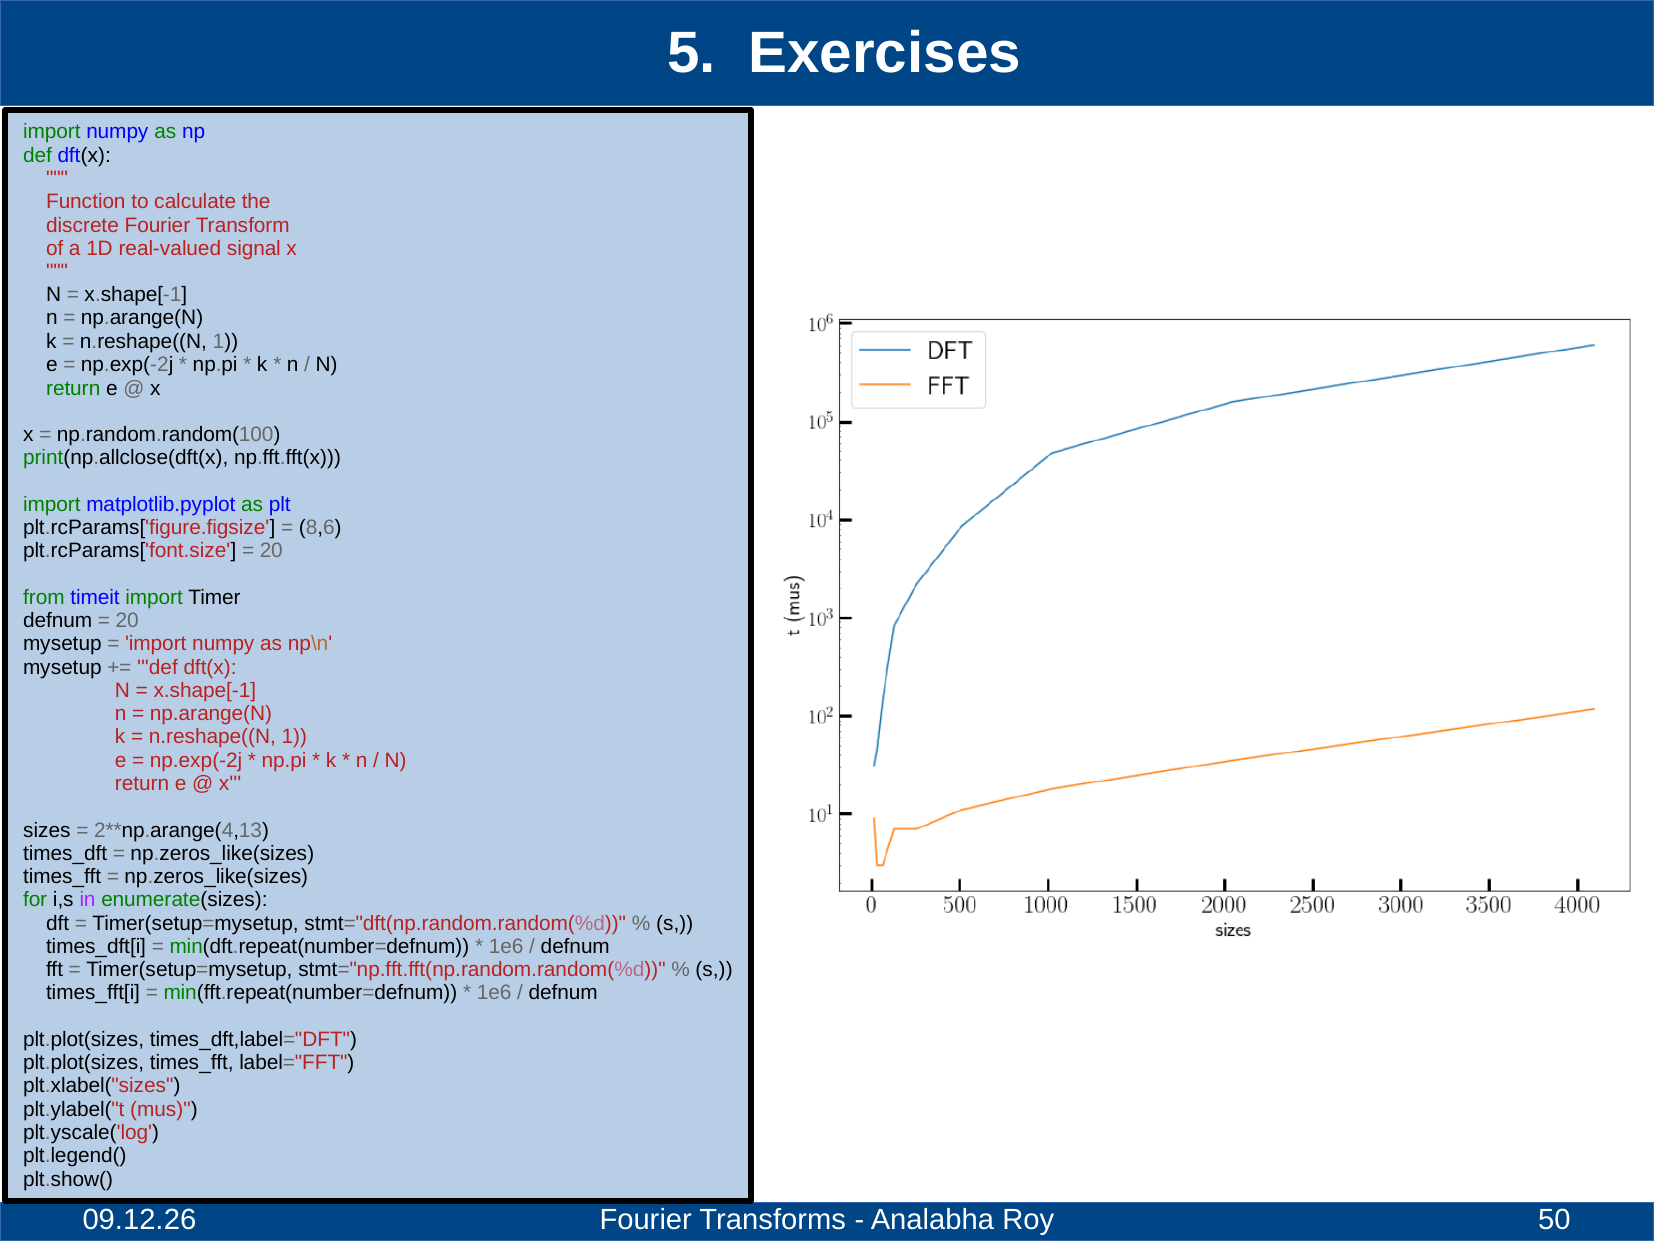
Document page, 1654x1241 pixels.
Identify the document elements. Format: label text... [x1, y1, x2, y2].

title 5. Exercises [0, 0, 1654, 106]
text_box import numpy as np def dft(x): """ Function to calculate the discrete Fourier Transform of a 1D real-valued signal x """ N = x.shape[-1] n = np.arange(N) k = n.reshape((N, 1)) e = np.exp(-2j * np.pi * k * n / N) return e @ x x = np.random.random(100) print(np.allclose(dft(x), np.fft.fft(x))) import matplotlib.pyplot as plt plt.rcParams['figure.figsize'] = (8,6) plt.rcParams['font.size'] = 20 from timeit import Timer defnum = 20 mysetup = 'import numpy as np\n' mysetup += '''def dft(x): N = x.shape[-1] n = np.arange(N) k = n.reshape((N, 1)) e = np.exp(-2j * np.pi * k * n / N) return e @ x''' sizes = 2**np.arange(4,13) times_dft = np.zeros_like(sizes) times_fft = np.zeros_like(sizes) for i,s in enumerate(sizes): dft = Timer(setup=mysetup, stmt="dft(np.random.random(%d))" % (s,)) times_dft[i] = min(dft.repeat(number=defnum)) * 1e6 / defnum fft = Timer(setup=mysetup, stmt="np.fft.fft(np.random.random(%d))" % (s,)) times_fft[i] = min(fft.repeat(number=defnum)) * 1e6 / defnum plt.plot(sizes, times_dft,label="DFT") plt.plot(sizes, times_fft, label="FFT") plt.xlabel("sizes") plt.ylabel("t (mus)") plt.yscale('log') plt.legend() plt.show() [5, 109, 750, 1201]
picture [766, 307, 1644, 945]
